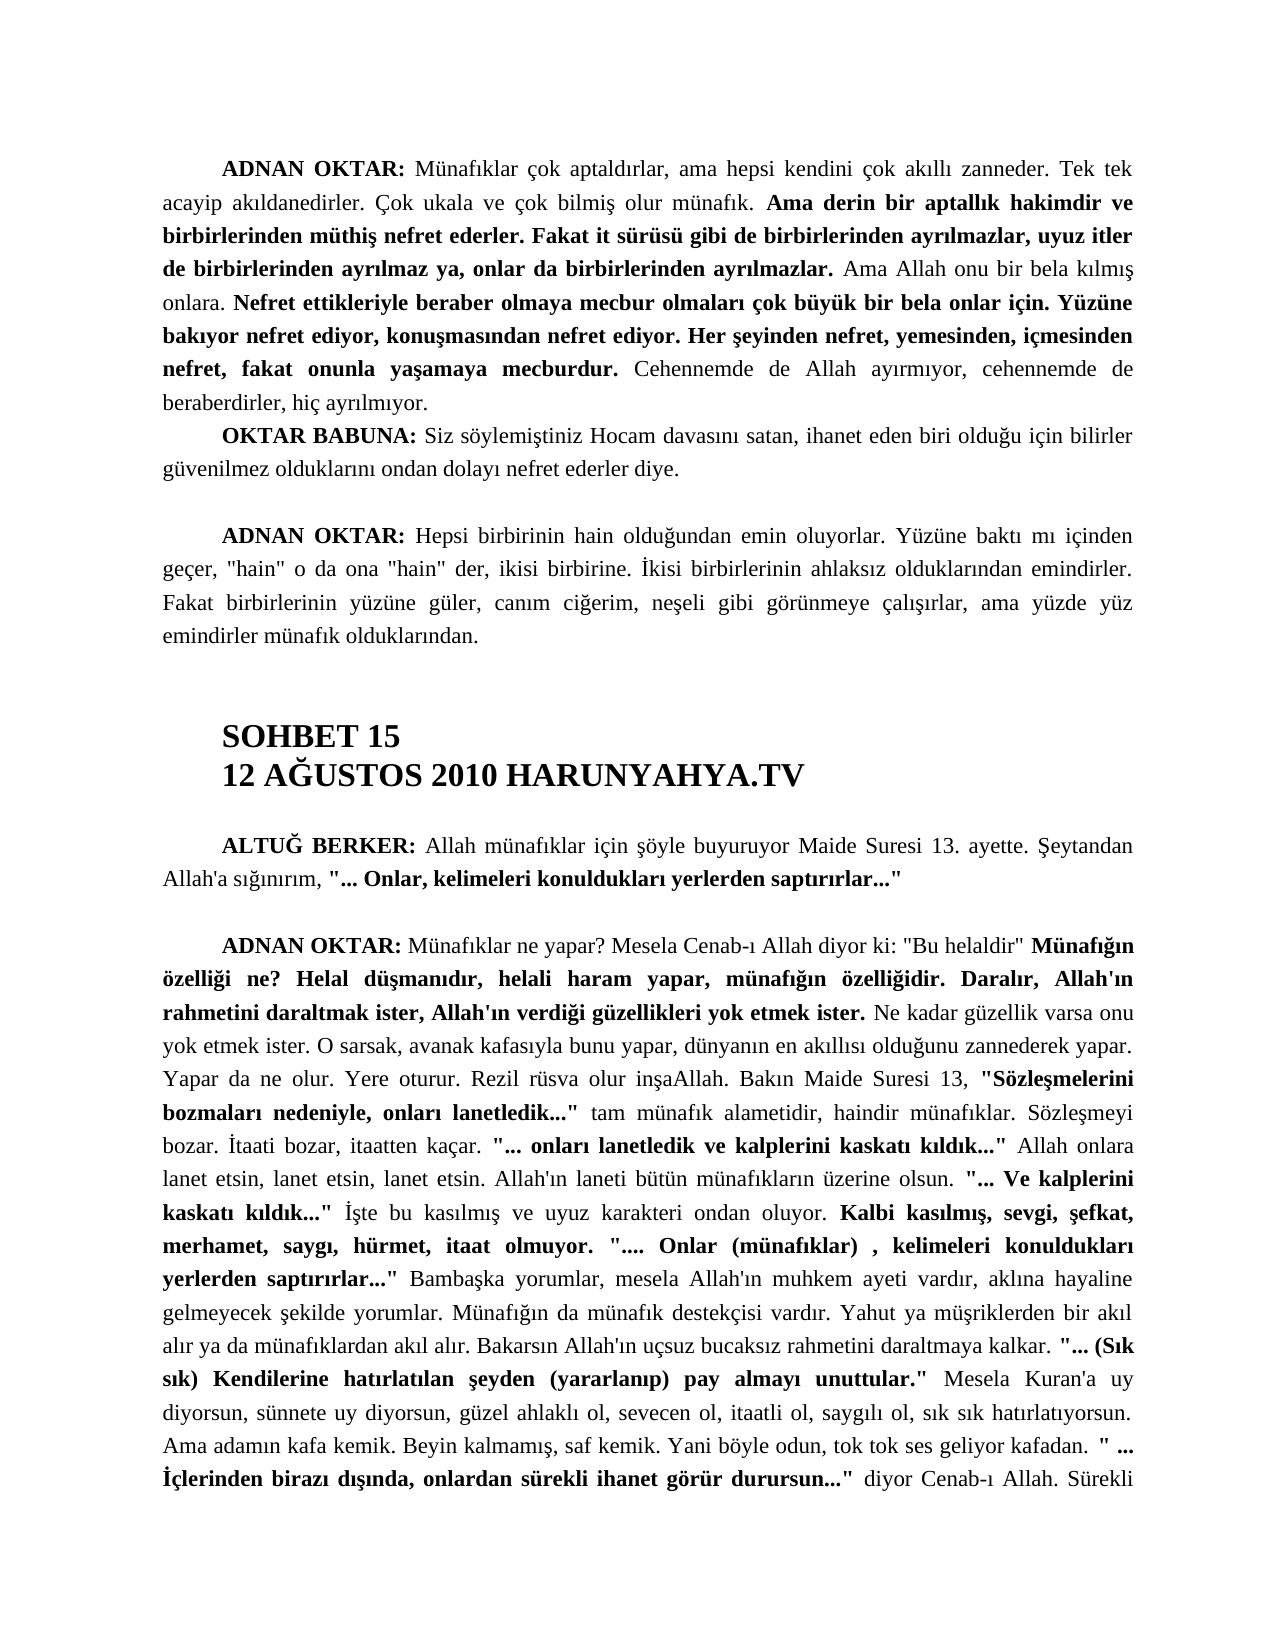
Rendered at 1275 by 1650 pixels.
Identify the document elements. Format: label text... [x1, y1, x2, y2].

subtitle SOHBET 15 [162, 717, 1134, 755]
text OKTAR BABUNA: Siz söylemiştiniz Hocam davasını satan, ihanet eden biri olduğu için bilirler güvenilmez olduklarını ondan dolayı nefret ederler diye. [162, 417, 1134, 483]
subtitle 12 AĞUSTOS 2010 HARUNYAHYA.TV [162, 755, 1134, 793]
text ALTUĞ BERKER: Allah münafıklar için şöyle buyuruyor Maide Suresi 13. ayette. Şeytandan Allah'a sığınırım, "... Onlar, kelimeleri konuldukları yerlerden saptırırlar..." [162, 827, 1134, 893]
text ADNAN OKTAR: Hepsi birbirinin hain olduğundan emin oluyorlar. Yüzüne baktı mı içinden geçer, "hain" o da ona "hain" der, ikisi birbirine. İkisi birbirlerinin ahlaksız olduklarından emindirler. Fakat birbirlerinin yüzüne güler, canım ciğerim, neşeli gibi görünmeye çalışırlar, ama yüzde yüz emindirler münafık olduklarından. [162, 517, 1134, 650]
text ADNAN OKTAR: Münafıklar çok aptaldırlar, ama hepsi kendini çok akıllı zanneder. Tek tek acayip akıldanedirler. Çok ukala ve çok bilmiş olur münafık. Ama derin bir aptallık hakimdir ve birbirlerinden müthiş nefret ederler. Fakat it sürüsü gibi de birbirlerinden ayrılmazlar, uyuz itler de birbirlerinden ayrılmaz ya, onlar da birbirlerinden ayrılmazlar. Ama Allah onu bir bela kılmış onlara. Nefret ettikleriyle beraber olmaya mecbur olmaları çok büyük bir bela onlar için. Yüzüne bakıyor nefret ediyor, konuşmasından nefret ediyor. Her şeyinden nefret, yemesinden, içmesinden nefret, fakat onunla yaşamaya mecburdur. Cehennemde de Allah ayırmıyor, cehennemde de beraberdirler, hiç ayrılmıyor. [162, 150, 1134, 417]
text ADNAN OKTAR: Münafıklar ne yapar? Mesela Cenab-ı Allah diyor ki: "Bu helaldir" Münafığın özelliği ne? Helal düşmanıdır, helali haram yapar, münafığın özelliğidir. Daralır, Allah'ın rahmetini daraltmak ister, Allah'ın verdiği güzellikleri yok etmek ister. Ne kadar güzellik varsa onu yok etmek ister. O sarsak, avanak kafasıyla bunu yapar, dünyanın en akıllısı olduğunu zannederek yapar. Yapar da ne olur. Yere oturur. Rezil rüsva olur inşaAllah. Bakın Maide Suresi 13, "Sözleşmelerini bozmaları nedeniyle, onları lanetledik..." tam münafık alametidir, haindir münafıklar. Sözleşmeyi bozar. İtaati bozar, itaatten kaçar. "... onları lanetledik ve kalplerini kaskatı kıldık..." Allah onlara lanet etsin, lanet etsin, lanet etsin. Allah'ın laneti bütün münafıkların üzerine olsun. "... Ve kalplerini kaskatı kıldık..." İşte bu kasılmış ve uyuz karakteri ondan oluyor. Kalbi kasılmış, sevgi, şefkat, merhamet, saygı, hürmet, itaat olmuyor. ".... Onlar (münafıklar) , kelimeleri konuldukları yerlerden saptırırlar..." Bambaşka yorumlar, mesela Allah'ın muhkem ayeti vardır, aklına hayaline gelmeyecek şekilde yorumlar. Münafığın da münafık destekçisi vardır. Yahut ya müşriklerden bir akıl alır ya da münafıklardan akıl alır. Bakarsın Allah'ın uçsuz bucaksız rahmetini daraltmaya kalkar. "... (Sık sık) Kendilerine hatırlatılan şeyden (yararlanıp) pay almayı unuttular." Mesela Kuran'a uy diyorsun, sünnete uy diyorsun, güzel ahlaklı ol, sevecen ol, itaatli ol, saygılı ol, sık sık hatırlatıyorsun. Ama adamın kafa kemik. Beyin kalmamış, saf kemik. Yani böyle odun, tok tok ses geliyor kafadan. " ... İçlerinden birazı dışında, onlardan sürekli ihanet görür durursun..." diyor Cenab-ı Allah. Sürekli [162, 927, 1134, 1493]
